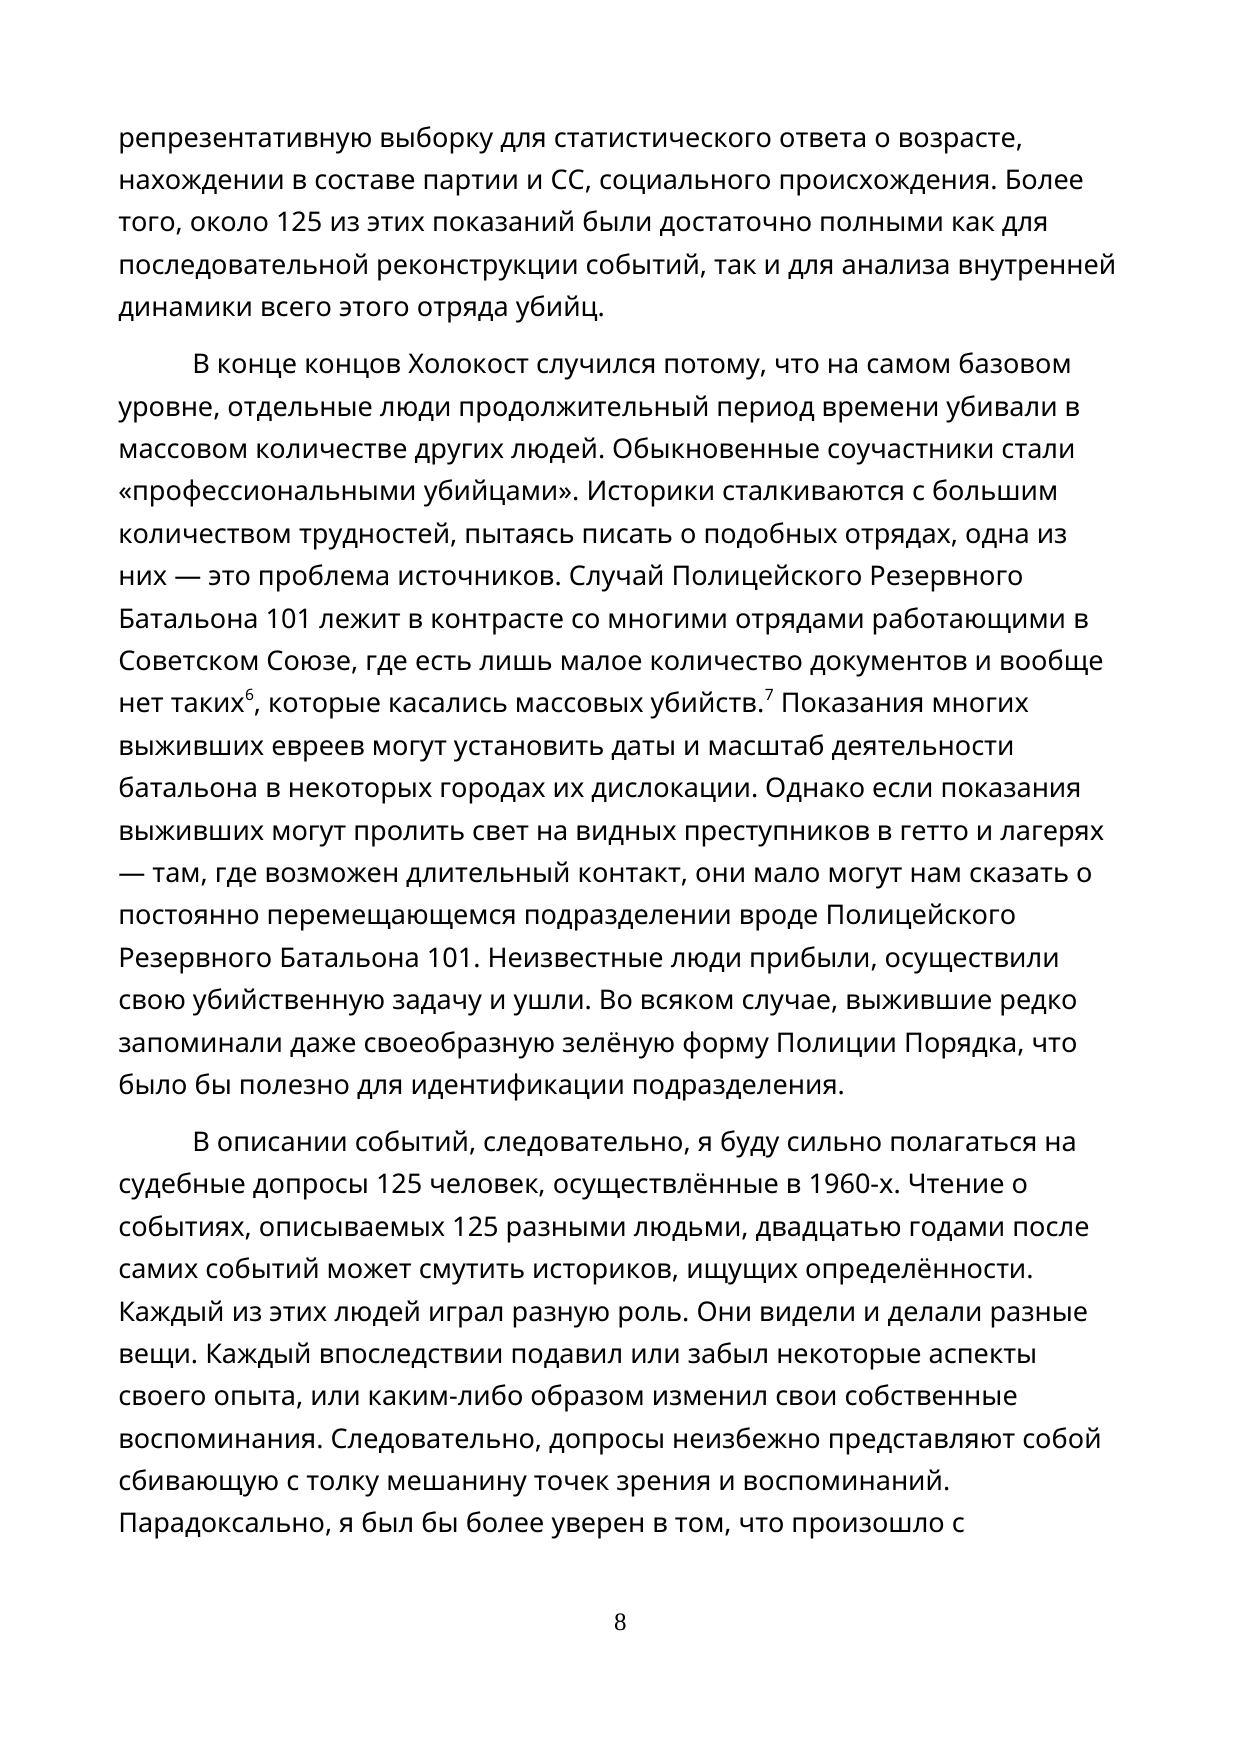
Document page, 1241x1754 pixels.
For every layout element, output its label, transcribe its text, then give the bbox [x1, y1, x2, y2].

text В описании событий, следовательно, я буду сильно полагаться на судебные допросы 125 человек, осуществлённые в 1960-х. Чтение о событиях, описываемых 125 разными людьми, двадцатью годами после самих событий может смутить историков, ищущих определённости. Каждый из этих людей играл разную роль. Они видели и делали разные вещи. Каждый впоследствии подавил или забыл некоторые аспекты своего опыта, или каким-либо образом изменил свои собственные воспоминания. Следовательно, допросы неизбежно представляют собой сбивающую с толку мешанину точек зрения и воспоминаний. Парадоксально, я был бы более уверен в том, что произошло с [118, 1122, 1122, 1541]
text В конце концов Холокост случился потому, что на самом базовом уровне, отдельные люди продолжительный период времени убивали в массовом количестве других людей. Обыкновенные соучастники стали «профессиональными убийцами». Историки сталкиваются с большим количеством трудностей, пытаясь писать о подобных отрядах, одна из них — это проблема источников. Случай Полицейского Резервного Батальона 101 лежит в контрасте со многими отрядами работающими в Советском Союзе, где есть лишь малое количество документов и вообще нет таких, которые касались массовых убийств. Показания многих выживших евреев могут установить даты и масштаб деятельности батальона в некоторых городах их дислокации. Однако если показания выживших могут пролить свет на видных преступников в гетто и лагерях — там, где возможен длительный контакт, они мало могут нам сказать о постоянно перемещающемся подразделении вроде Полицейского Резервного Батальона 101. Неизвестные люди прибыли, осуществили свою убийственную задачу и ушли. Во всяком случае, выжившие редко запоминали даже своеобразную зелёную форму Полиции Порядка, что было бы полезно для идентификации подразделения. [118, 345, 1122, 1102]
text репрезентативную выборку для статистического ответа о возрасте, нахождении в составе партии и СС, социального происхождения. Более того, около 125 из этих показаний были достаточно полными как для последовательной реконструкции событий, так и для анализа внутренней динамики всего этого отряда убийц. [118, 118, 1122, 324]
